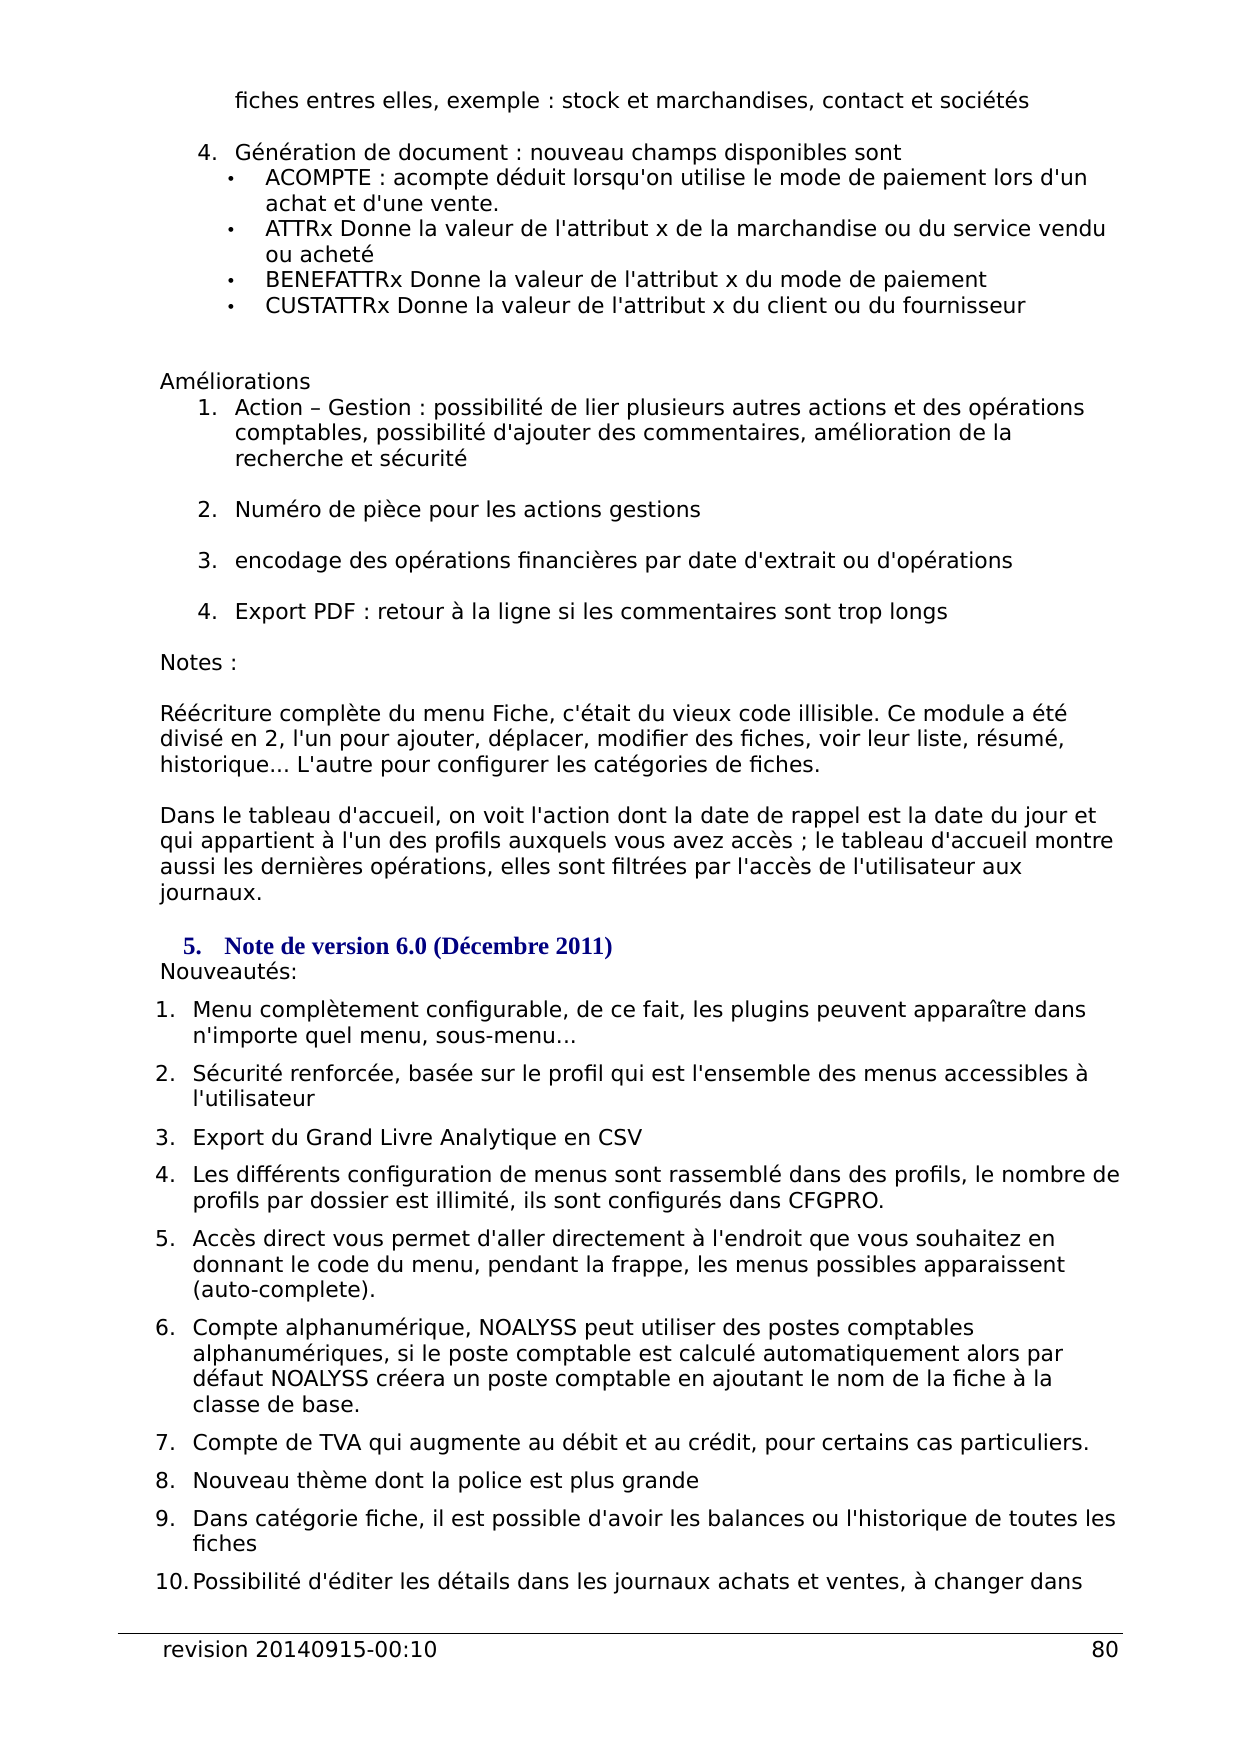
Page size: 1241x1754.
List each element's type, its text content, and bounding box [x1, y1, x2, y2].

list Action – Gestion : possibilité de lier plusieurs autres actions et des opérations comptables, possibilité d'ajouter des commentaires, amélioration de la recherche et sécurité [197, 395, 1123, 471]
list Accès direct vous permet d'aller directement à l'endroit que vous souhaitez en donnant le code du menu, pendant la frappe, les menus possibles apparaissent (auto-complete). [155, 1226, 1123, 1303]
list ACOMPTE : acompte déduit lorsqu'on utilise le mode de paiement lors d'un achat et d'une vente. [228, 165, 1123, 216]
list Possibilité d'éditer les détails dans les journaux achats et ventes, à changer dans [155, 1569, 1123, 1595]
list Les différents configuration de menus sont rassemblé dans des profils, le nombre de profils par dossier est illimité, ils sont configurés dans CFGPRO. [155, 1163, 1123, 1214]
list Génération de document : nouveau champs disponibles sont [197, 139, 1123, 165]
text Réécriture complète du menu Fiche, c'était du vieux code illisible. Ce module a été divisé en 2, l'un pour ajouter, déplacer, modifier des fiches, voir leur liste, résumé, historique... L'autre pour configurer les catégories de fiches. [159, 701, 1123, 778]
list CUSTATTRx Donne la valeur de l'attribut x du client ou du fournisseur [228, 293, 1123, 318]
list BENEFATTRx Donne la valeur de l'attribut x du mode de paiement [228, 267, 1123, 293]
list Nouveau thème dont la police est plus grande [155, 1468, 1123, 1493]
text Améliorations [159, 369, 1123, 395]
text Dans le tableau d'accueil, on voit l'action dont la date de rappel est la date du jour et qui appartient à l'un des profils auxquels vous avez accès ; le tableau d'accueil montre aussi les dernières opérations, elles sont filtrées par l'accès de l'utilisateur aux journaux. [159, 803, 1123, 905]
list Export PDF : retour à la ligne si les commentaires sont trop longs [197, 599, 1123, 624]
list Compte alphanumérique, NOALYSS peut utiliser des postes comptables alphanumériques, si le poste comptable est calculé automatiquement alors par défaut NOALYSS créera un poste comptable en ajoutant le nom de la fiche à la classe de base. [155, 1315, 1123, 1417]
text Notes : [159, 650, 1123, 676]
subtitle Note de version 6.0 (Décembre 2011) [177, 931, 1123, 959]
list Export du Grand Livre Analytique en CSV [155, 1124, 1123, 1150]
list fiches entres elles, exemple : stock et marchandises, contact et sociétés [197, 88, 1123, 114]
list Sécurité renforcée, basée sur le profil qui est l'ensemble des menus accessibles à l'utilisateur [155, 1061, 1123, 1112]
list ATTRx Donne la valeur de l'attribut x de la marchandise ou du service vendu ou acheté [228, 216, 1123, 267]
list Compte de TVA qui augmente au débit et au crédit, pour certains cas particuliers. [155, 1430, 1123, 1455]
list Menu complètement configurable, de ce fait, les plugins peuvent apparaître dans n'importe quel menu, sous-menu... [155, 997, 1123, 1048]
list encodage des opérations financières par date d'extrait ou d'opérations [197, 548, 1123, 573]
list Numéro de pièce pour les actions gestions [197, 497, 1123, 522]
text Nouveautés: [159, 959, 1123, 985]
list Dans catégorie fiche, il est possible d'avoir les balances ou l'historique de toutes les fiches [155, 1506, 1123, 1557]
